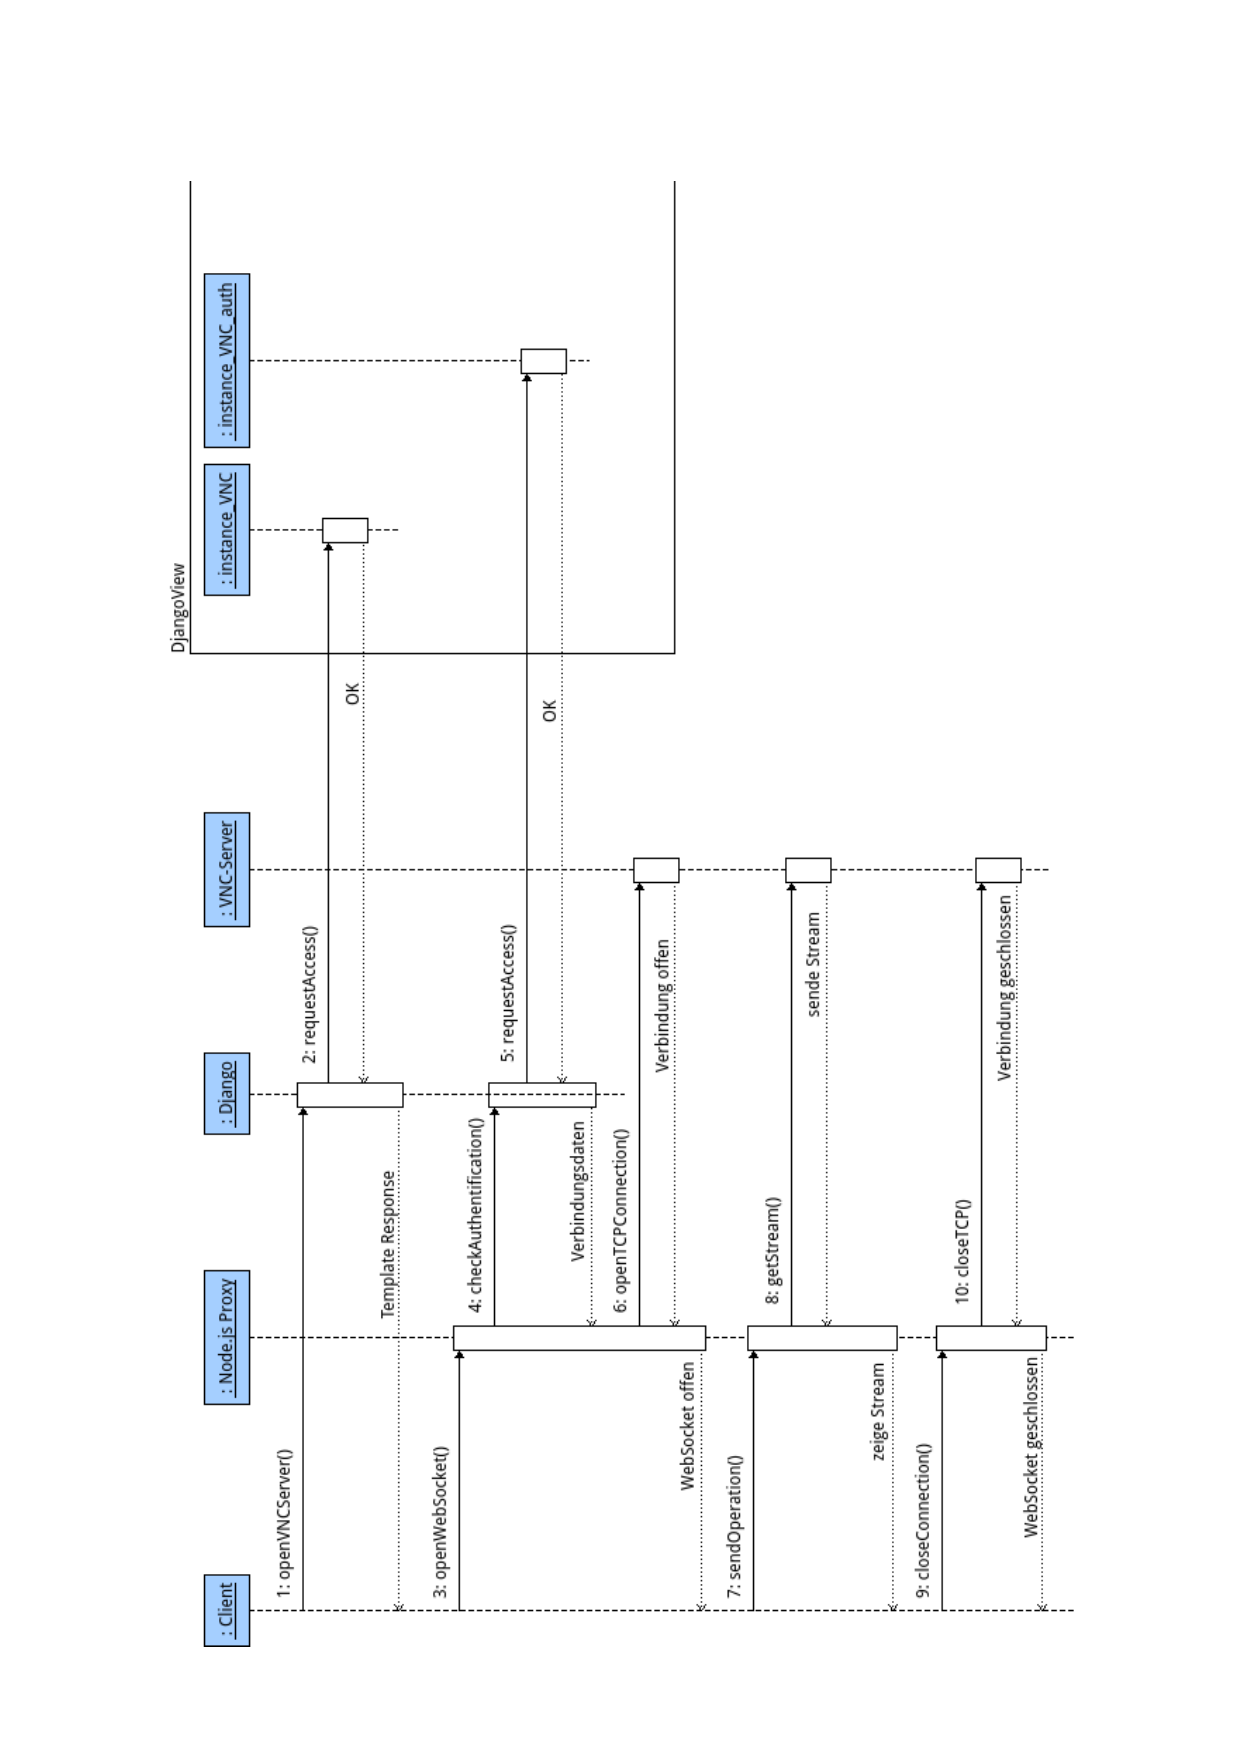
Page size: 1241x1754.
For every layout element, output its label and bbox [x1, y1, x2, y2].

picture [166, 181, 1074, 1647]
